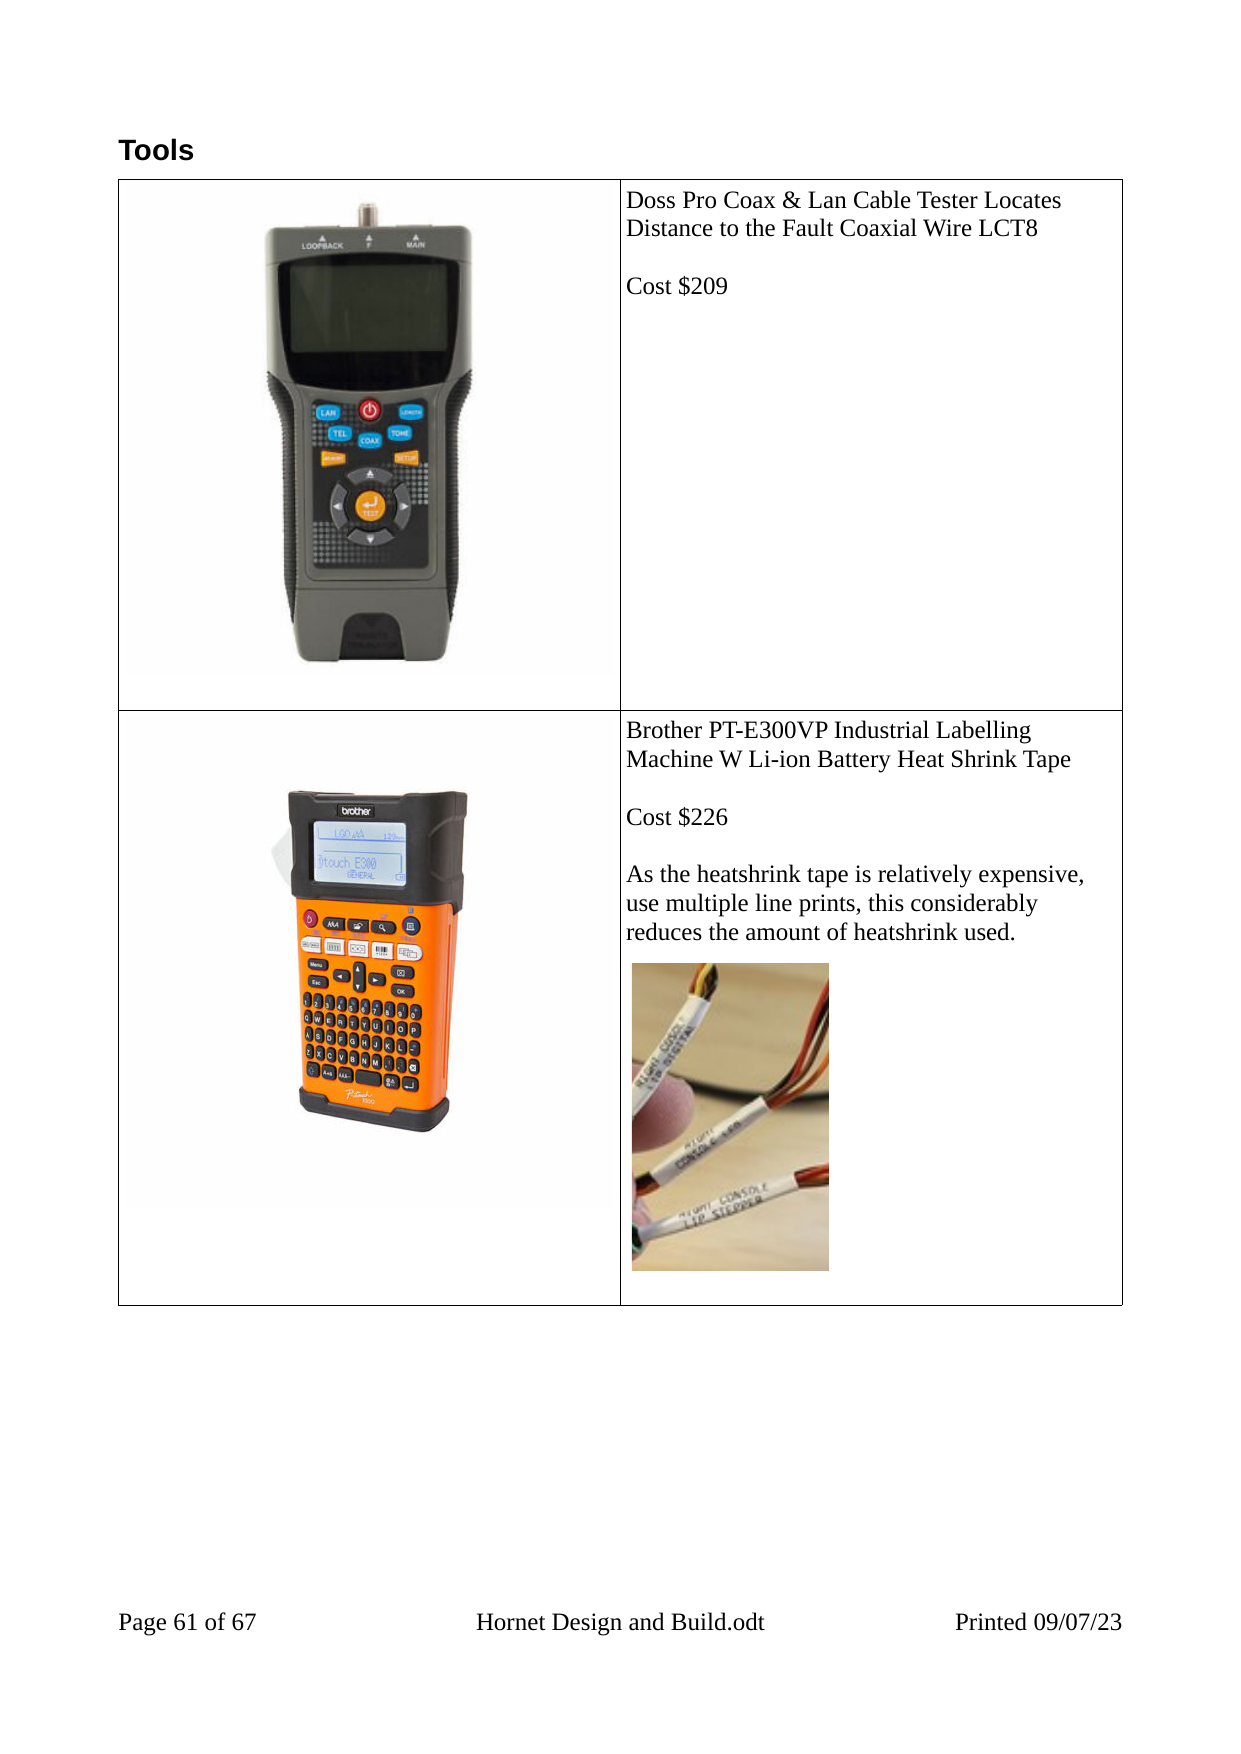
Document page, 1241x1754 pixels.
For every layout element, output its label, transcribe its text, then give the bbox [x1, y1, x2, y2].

table_cell [119, 711, 620, 1305]
table_cell Brother PT-E300VP Industrial Labelling Machine W Li-ion Battery Heat Shrink Tape Cost $226 As the heatshrink tape is relatively expensive, use multiple line prints, this considerably reduces the amount of heatshrink used. [621, 711, 1122, 1305]
picture [123, 184, 615, 676]
subtitle Tools [118, 133, 1122, 166]
picture [631, 963, 829, 1271]
picture [123, 715, 615, 1207]
table_header Doss Pro Coax & Lan Cable Tester Locates Distance to the Fault Coaxial Wire LCT8 Cost $209 [621, 180, 1122, 710]
table_header [119, 180, 620, 710]
